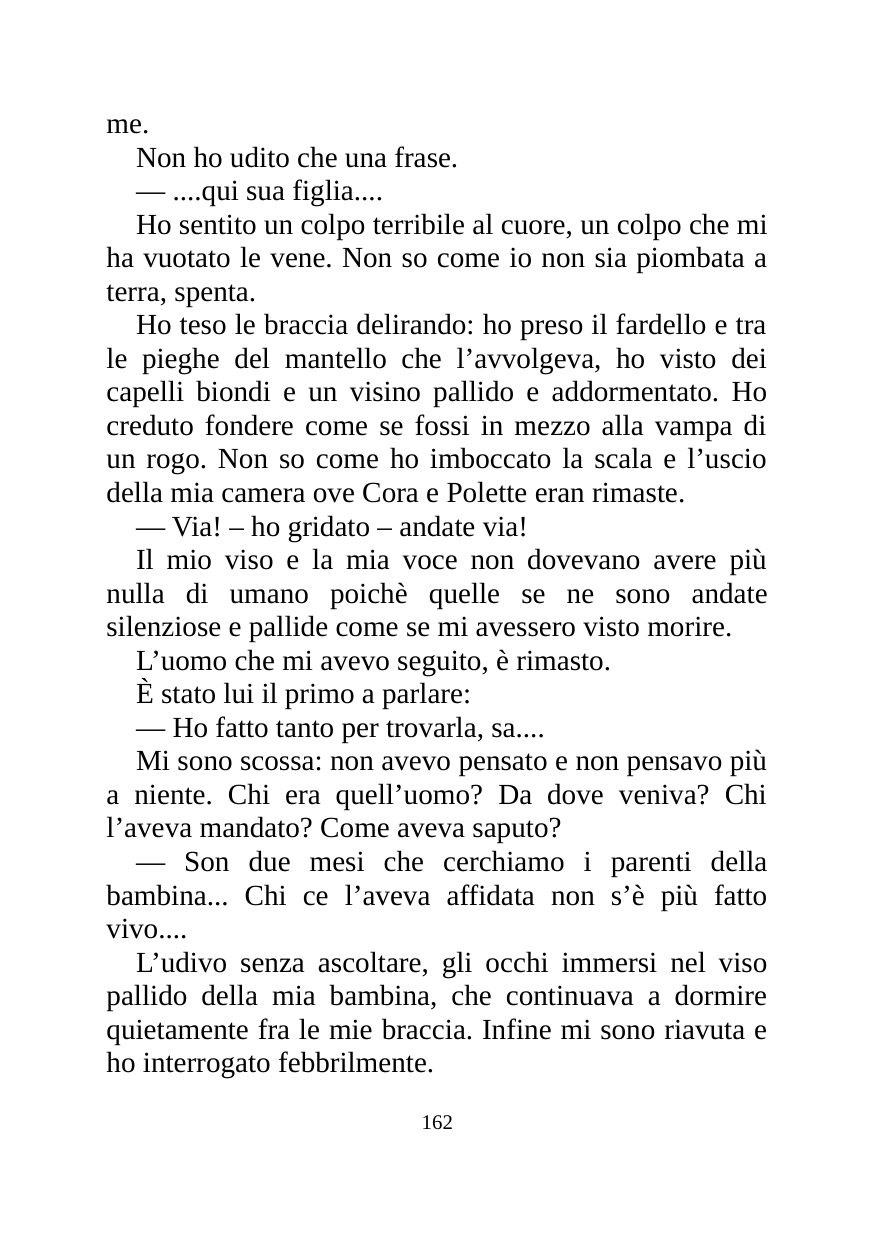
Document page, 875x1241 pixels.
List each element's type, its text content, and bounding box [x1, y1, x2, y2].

text L’uomo che mi avevo seguito, è rimasto. [106, 643, 768, 676]
text — Son due mesi che cerchiamo i parenti della bambina... Chi ce l’aveva affidata non s’è più fatto vivo.... [106, 844, 768, 945]
text Mi sono scossa: non avevo pensato e non pensavo più a niente. Chi era quell’uomo? Da dove veniva? Chi l’aveva mandato? Come aveva saputo? [106, 743, 768, 844]
text — ....qui sua figlia.... [106, 173, 768, 207]
text Il mio viso e la mia voce non dovevano avere più nulla di umano poichè quelle se ne sono andate silenziose e pallide come se mi avessero visto morire. [106, 542, 768, 643]
text — Via! – ho gridato – andate via! [106, 509, 768, 542]
text Ho sentito un colpo terribile al cuore, un colpo che mi ha vuotato le vene. Non so come io non sia piombata a terra, spenta. [106, 207, 768, 307]
text me. [106, 106, 768, 140]
text — Ho fatto tanto per trovarla, sa.... [106, 710, 768, 743]
text È stato lui il primo a parlare: [106, 676, 768, 710]
text Non ho udito che una frase. [106, 140, 768, 173]
text L’udivo senza ascoltare, gli occhi immersi nel viso pallido della mia bambina, che continuava a dormire quietamente fra le mie braccia. Infine mi sono riavuta e ho interrogato febbrilmente. [106, 945, 768, 1079]
text Ho teso le braccia delirando: ho preso il fardello e tra le pieghe del mantello che l’avvolgeva, ho visto dei capelli biondi e un visino pallido e addormentato. Ho creduto fondere come se fossi in mezzo alla vampa di un rogo. Non so come ho imboccato la scala e l’uscio della mia camera ove Cora e Polette eran rimaste. [106, 307, 768, 509]
